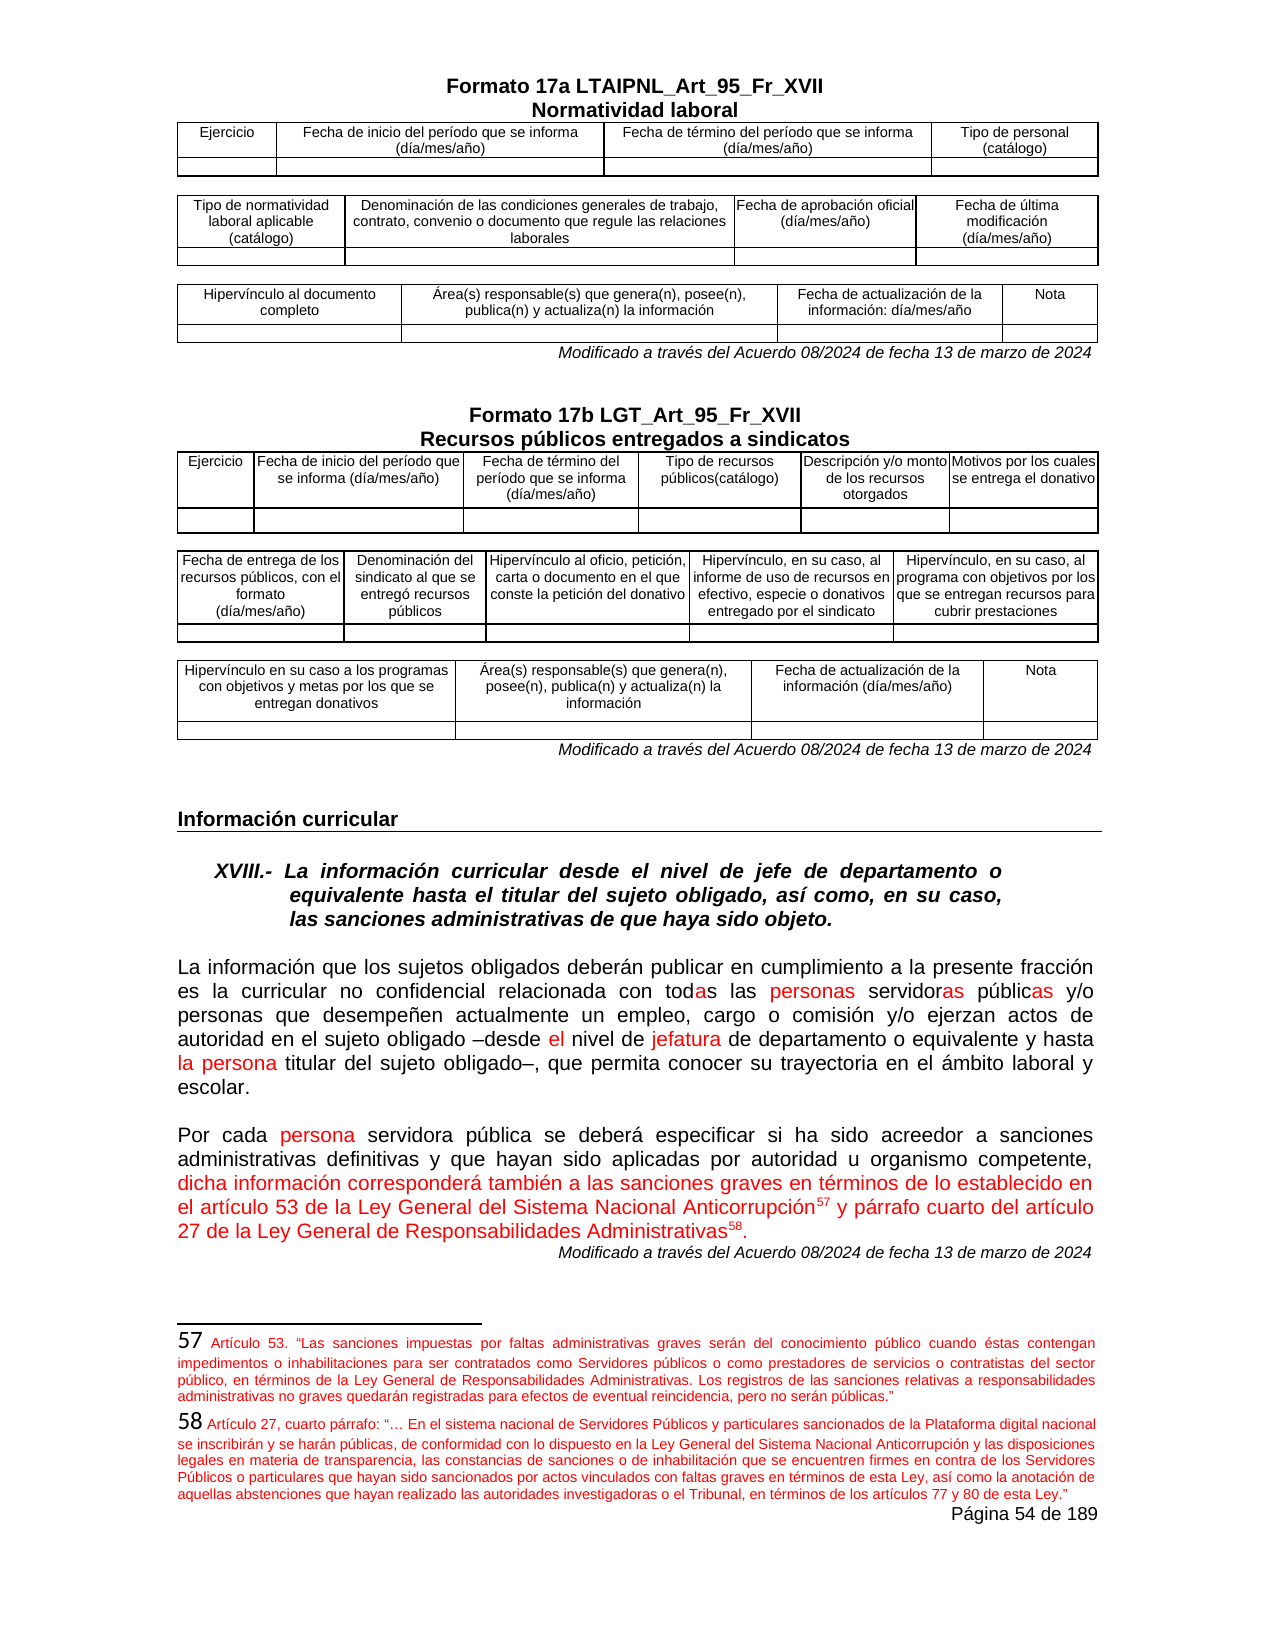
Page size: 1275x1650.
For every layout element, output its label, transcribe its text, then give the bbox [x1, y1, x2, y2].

table_header Fecha de inicio del período que se informa (día/mes/año) [277, 123, 603, 157]
table_cell [778, 325, 1002, 342]
table_header Fecha de aprobación oficial (día/mes/año) [735, 196, 915, 246]
table_header Fecha de entrega de los recursos públicos, con el formato (día/mes/año) [178, 552, 343, 623]
table_cell [402, 325, 777, 342]
table_cell [277, 158, 603, 175]
table_header Fecha de actualización de la información (día/mes/año) [752, 661, 983, 721]
table_header Área(s) responsable(s) que genera(n), posee(n), publica(n) y actualiza(n) la información [402, 285, 777, 324]
text XVIII.- La información curricular desde el nivel de jefe de departamento o equivalente hasta el titular del sujeto obligado, así como, en su caso, las sanciones administrativas de que haya sido objeto. [214, 859, 1006, 931]
table_cell [894, 625, 1097, 641]
table_header Hipervínculo al documento completo [178, 285, 401, 324]
table_header Área(s) responsable(s) que genera(n), posee(n), publica(n) y actualiza(n) la información [456, 661, 751, 721]
text Modificado a través del Acuerdo 08/2024 de fecha 13 de marzo de 2024 [177, 740, 1098, 759]
text Artículo 53. “Las sanciones impuestas por faltas administrativas graves serán del conocimiento público cuando éstas contengan impedimentos o inhabilitaciones para ser contratados como Servidores públicos o como prestadores de servicios o contratistas del sector público, en términos de la Ley General de Responsabilidades Administrativas. Los registros de las sanciones relativas a responsabilidades administrativas no graves quedarán registradas para efectos de eventual reincidencia, pero no serán públicas.” [177, 1324, 1098, 1405]
table_cell [690, 625, 893, 641]
table_cell [752, 722, 983, 739]
table_header Hipervínculo al oficio, petición, carta o documento en el que conste la petición del donativo [487, 552, 689, 623]
table_cell [917, 248, 1097, 265]
table_header Tipo de personal (catálogo) [932, 123, 1097, 157]
text Formato 17a LTAIPNL_Art_95_Fr_XVII [177, 74, 1093, 98]
table_header Nota [984, 661, 1097, 721]
table_header Fecha de última modificación (día/mes/año) [917, 196, 1097, 246]
table_cell [255, 509, 463, 532]
table_header Denominación del sindicato al que se entregó recursos públicos [345, 552, 485, 623]
text Formato 17b LGT_Art_95_Fr_XVII [177, 403, 1093, 427]
table_cell [346, 248, 734, 265]
text Por cada persona servidora pública se deberá especificar si ha sido acreedor a sanciones administrativas definitivas y que hayan sido aplicadas por autoridad u organismo competente, dicha información corresponderá también a las sanciones graves en términos de lo establecido en el artículo 53 de la Ley General del Sistema Nacional Anticorrupción y párrafo cuarto del artículo 27 de la Ley General de Responsabilidades Administrativas. [177, 1123, 1094, 1242]
table_header Tipo de recursos públicos(catálogo) [639, 453, 800, 507]
table_cell [178, 625, 343, 641]
text Recursos públicos entregados a sindicatos [177, 427, 1093, 451]
table_header Fecha de inicio del período que se informa (día/mes/año) [255, 453, 463, 507]
table_cell [950, 509, 1097, 532]
table_header Fecha de término del período que se informa (día/mes/año) [464, 453, 638, 507]
table_header Hipervínculo, en su caso, al programa con objetivos por los que se entregan recursos para cubrir prestaciones [894, 552, 1097, 623]
table_header Nota [1003, 285, 1097, 324]
table_cell [178, 722, 455, 739]
table_header Ejercicio [178, 453, 253, 507]
table_cell [605, 158, 931, 175]
table_cell [178, 248, 344, 265]
text Modificado a través del Acuerdo 08/2024 de fecha 13 de marzo de 2024 [177, 1242, 1098, 1262]
text Modificado a través del Acuerdo 08/2024 de fecha 13 de marzo de 2024 [177, 343, 1098, 362]
text Información curricular [177, 807, 1098, 831]
table_cell [178, 325, 401, 342]
table_header Hipervínculo, en su caso, al informe de uso de recursos en efectivo, especie o donativos entregado por el sindicato [690, 552, 893, 623]
table_cell [932, 158, 1097, 175]
table_header Motivos por los cuales se entrega el donativo [950, 453, 1097, 507]
text La información que los sujetos obligados deberán publicar en cumplimiento a la presente fracción es la curricular no confidencial relacionada con todas las personas servidoras públicas y/o personas que desempeñen actualmente un empleo, cargo o comisión y/o ejerzan actos de autoridad en el sujeto obligado –desde el nivel de jefatura de departamento o equivalente y hasta la persona titular del sujeto obligado–, que permita conocer su trayectoria en el ámbito laboral y escolar. [177, 955, 1094, 1099]
table_cell [1003, 325, 1097, 342]
table_cell [735, 248, 915, 265]
table_cell [984, 722, 1097, 739]
text Normatividad laboral [177, 98, 1093, 122]
table_cell [178, 158, 276, 175]
table_header Fecha de actualización de la información: día/mes/año [778, 285, 1002, 324]
table_cell [802, 509, 949, 532]
table_header Tipo de normatividad laboral aplicable (catálogo) [178, 196, 344, 246]
table_cell [345, 625, 485, 641]
table_header Ejercicio [178, 123, 276, 157]
table_cell [639, 509, 800, 532]
table_cell [456, 722, 751, 739]
table_cell [487, 625, 689, 641]
table_cell [178, 509, 253, 532]
table_header Descripción y/o monto de los recursos otorgados [802, 453, 949, 507]
text Artículo 27, cuarto párrafo: “… En el sistema nacional de Servidores Públicos y particulares sancionados de la Plataforma digital nacional se inscribirán y se harán públicas, de conformidad con lo dispuesto en la Ley General del Sistema Nacional Anticorrupción y las disposiciones legales en materia de transparencia, las constancias de sanciones o de inhabilitación que se encuentren firmes en contra de los Servidores Públicos o particulares que hayan sido sancionados por actos vinculados con faltas graves en términos de esta Ley, así como la anotación de aquellas abstenciones que hayan realizado las autoridades investigadoras o el Tribunal, en términos de los artículos 77 y 80 de esta Ley.” [177, 1405, 1098, 1502]
table_header Hipervínculo en su caso a los programas con objetivos y metas por los que se entregan donativos [178, 661, 455, 721]
table_header Denominación de las condiciones generales de trabajo, contrato, convenio o documento que regule las relaciones laborales [346, 196, 734, 246]
table_header Fecha de término del período que se informa (día/mes/año) [605, 123, 931, 157]
table_cell [464, 509, 638, 532]
